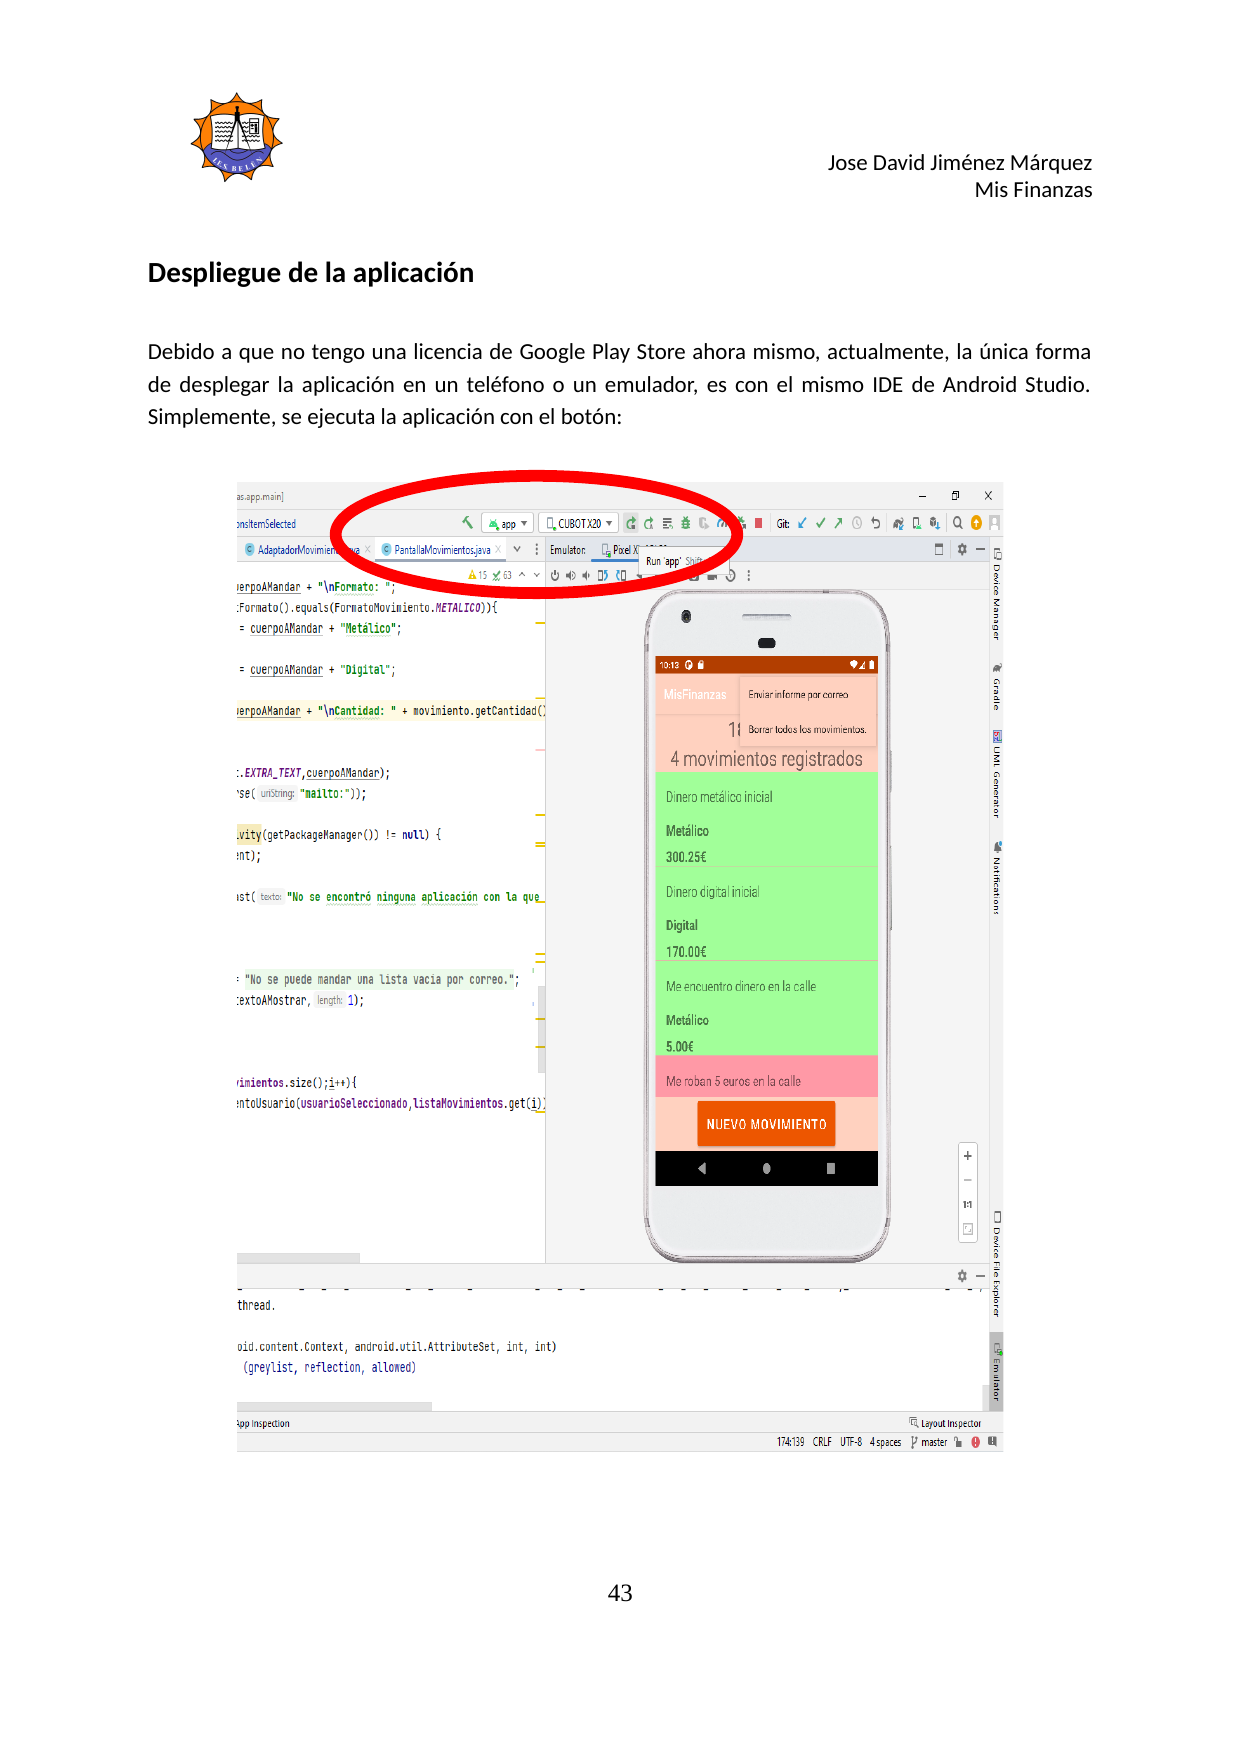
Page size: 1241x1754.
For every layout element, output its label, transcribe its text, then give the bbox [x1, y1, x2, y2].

subtitle Despliegue de la aplicación [148, 254, 1093, 289]
picture [181, 88, 294, 189]
text Debido a que no tengo una licencia de Google Play Store ahora mismo, actualmente, la única forma de desplegar la aplicación en un teléfono o un emulador, es con el mismo IDE de Android Studio. Simplemente, se ejecuta la aplicación con el botón: [148, 337, 1093, 430]
